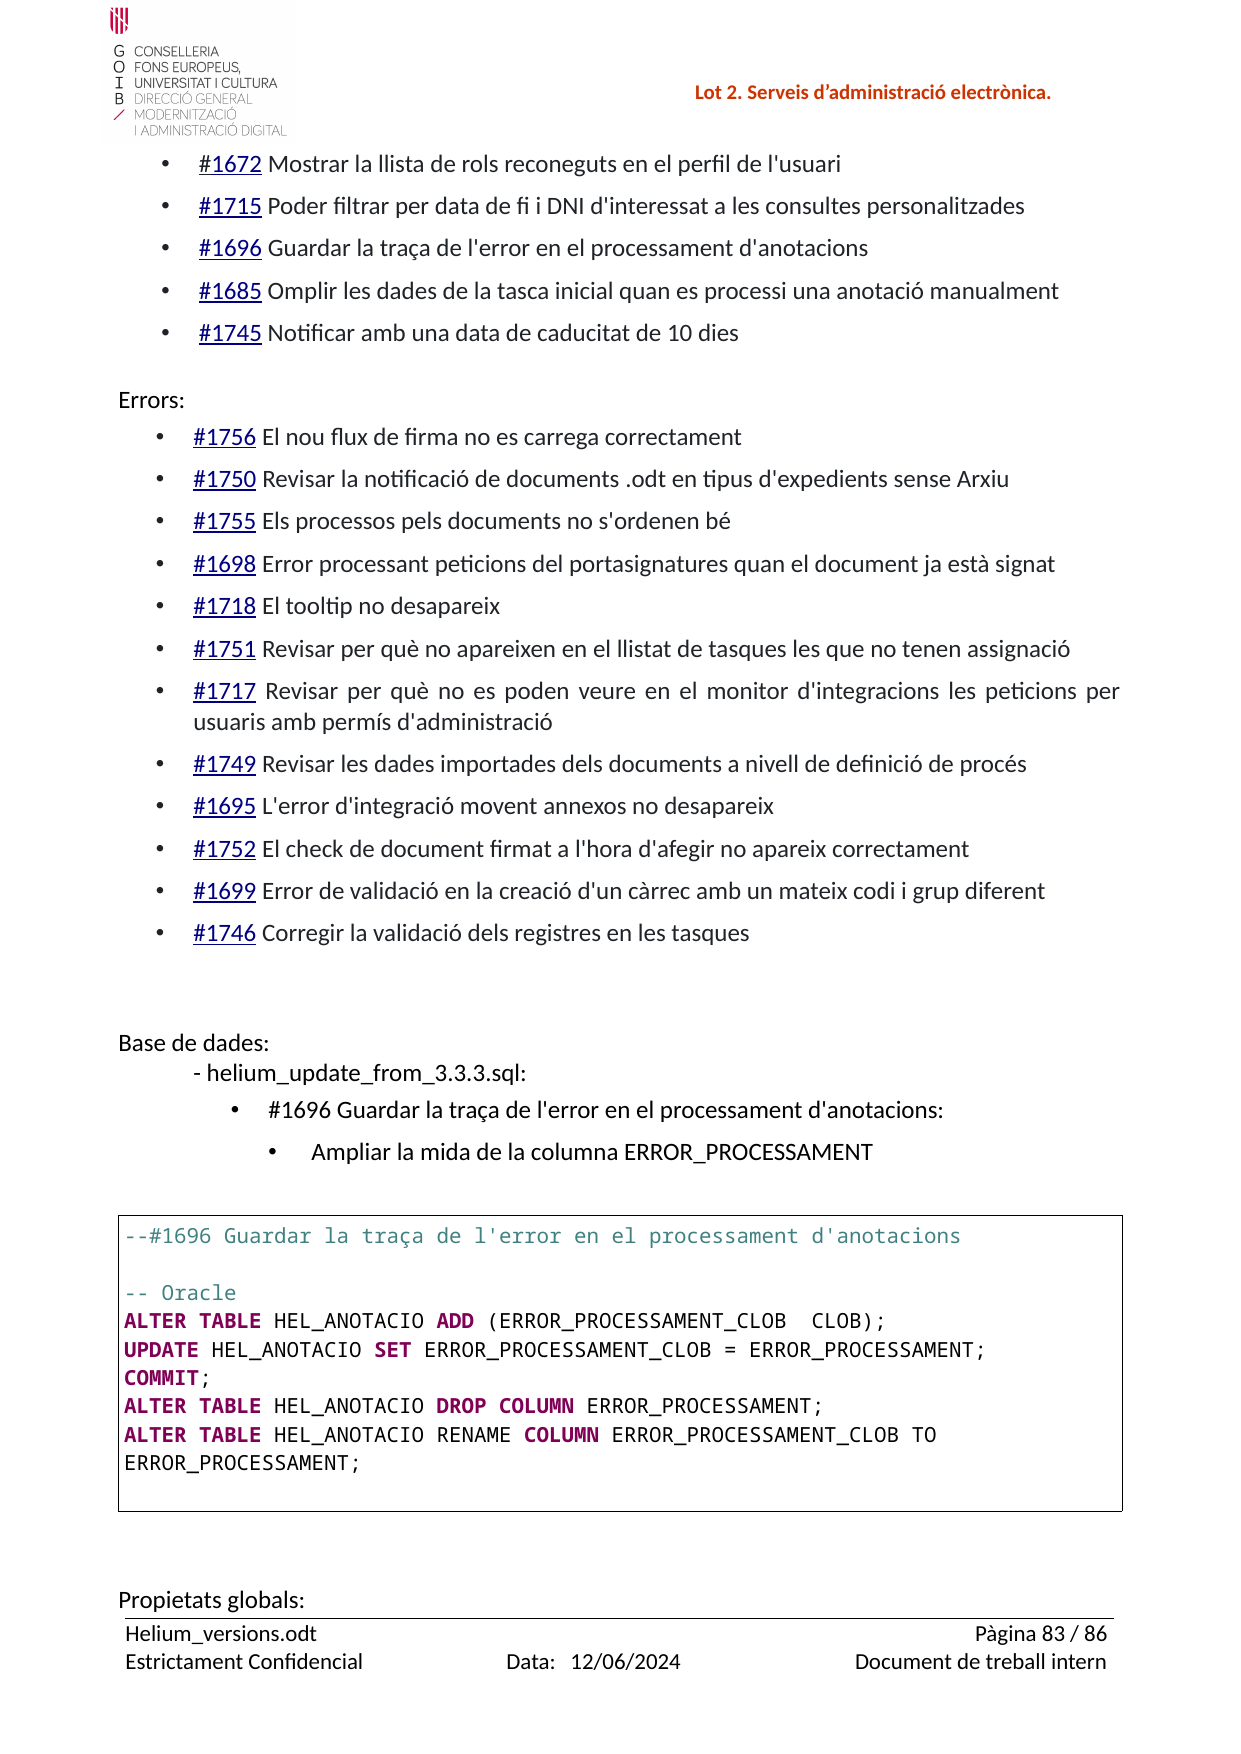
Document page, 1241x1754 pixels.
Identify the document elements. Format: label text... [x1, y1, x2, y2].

list #1685 Omplir les dades de la tasca inicial quan es processi una anotació manualment [161, 275, 1122, 305]
list #1756 El nou flux de firma no es carrega correctament [156, 421, 1122, 451]
table_header --#1696 Guardar la traça de l'error en el processament d'anotacions -- Oracle ALTER TABLE HEL_ANOTACIO ADD (ERROR_PROCESSAMENT_CLOB CLOB); UPDATE HEL_ANOTACIO SET ERROR_PROCESSAMENT_CLOB = ERROR_PROCESSAMENT; COMMIT; ALTER TABLE HEL_ANOTACIO DROP COLUMN ERROR_PROCESSAMENT; ALTER TABLE HEL_ANOTACIO RENAME COLUMN ERROR_PROCESSAMENT_CLOB TO ERROR_PROCESSAMENT; [119, 1216, 1122, 1511]
text Base de dades: [118, 1027, 1122, 1057]
text - helium_update_from_3.3.3.sql: [118, 1057, 1122, 1088]
text Errors: [118, 384, 1122, 415]
list #1695 L'error d'integració movent annexos no desapareix [156, 790, 1122, 821]
list #1749 Revisar les dades importades dels documents a nivell de definició de procés [156, 748, 1122, 778]
list #1698 Error processant peticions del portasignatures quan el document ja està signat [156, 548, 1122, 578]
picture [100, 0, 297, 144]
list #1717 Revisar per què no es poden veure en el monitor d'integracions les peticions per usuaris amb permís d'administració [156, 675, 1122, 736]
list #1751 Revisar per què no apareixen en el llistat de tasques les que no tenen assignació [156, 633, 1122, 663]
list #1715 Poder filtrar per data de fi i DNI d'interessat a les consultes personalitzades [161, 190, 1122, 221]
list #1699 Error de validació en la creació d'un càrrec amb un mateix codi i grup diferent [156, 875, 1122, 906]
list #1752 El check de document firmat a l'hora d'afegir no apareix correctament [156, 833, 1122, 863]
list #1745 Notificar amb una data de caducitat de 10 dies [161, 317, 1122, 348]
list #1746 Corregir la validació dels registres en les tasques [156, 918, 1122, 948]
text Propietats globals: [118, 1584, 1122, 1615]
list #1755 Els processos pels documents no s'ordenen bé [156, 506, 1122, 536]
list #1718 El tooltip no desapareix [156, 590, 1122, 621]
list #1696 Guardar la traça de l'error en el processament d'anotacions: [231, 1094, 1122, 1124]
list #1672 Mostrar la llista de rols reconeguts en el perfil de l'usuari [161, 148, 1122, 178]
list #1696 Guardar la traça de l'error en el processament d'anotacions [161, 232, 1122, 263]
list #1750 Revisar la notificació de documents .odt en tipus d'expedients sense Arxiu [156, 463, 1122, 494]
list Ampliar la mida de la columna ERROR_PROCESSAMENT [268, 1136, 1122, 1167]
